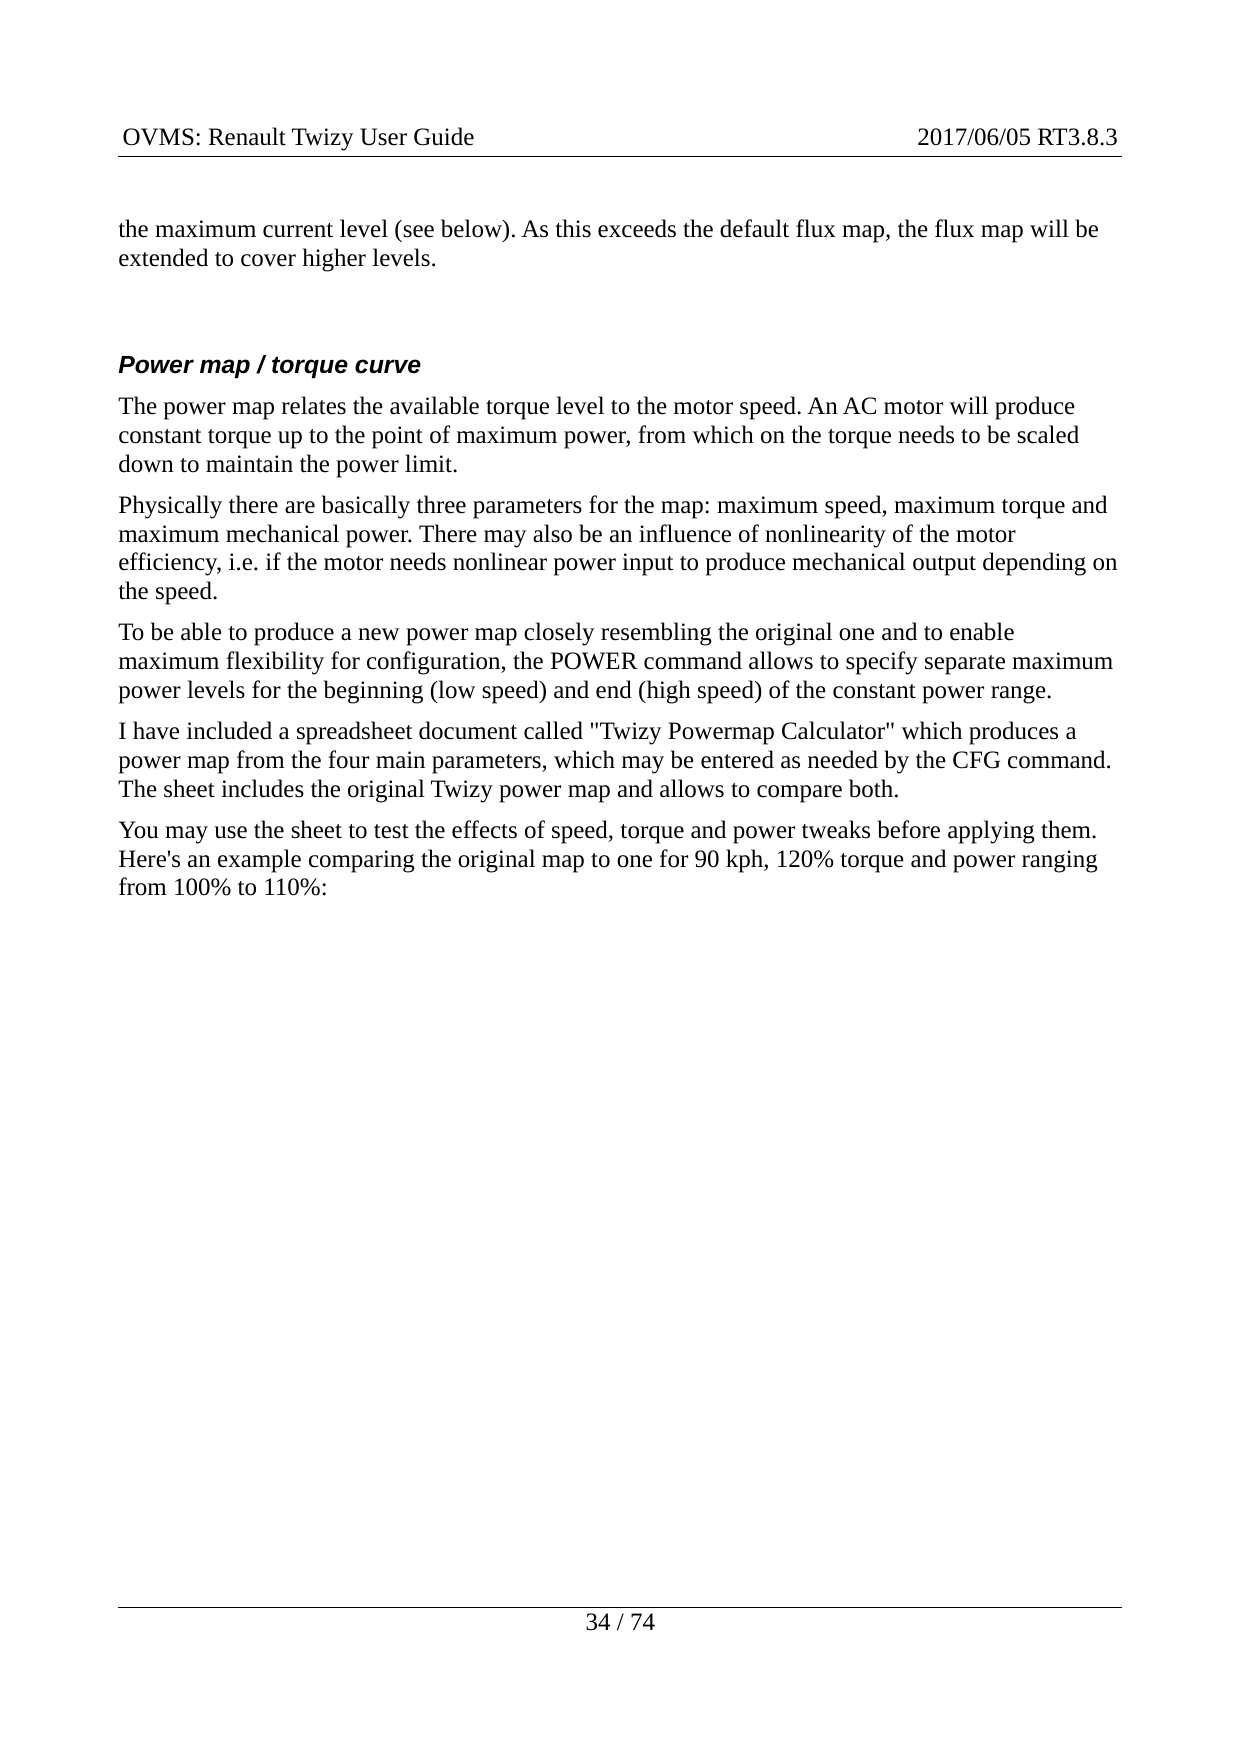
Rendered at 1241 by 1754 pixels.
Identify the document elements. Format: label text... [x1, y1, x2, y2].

text the maximum current level (see below). As this exceeds the default flux map, the flux map will be extended to cover higher levels. [118, 214, 1122, 271]
text To be able to produce a new power map closely resembling the original one and to enable maximum flexibility for configuration, the POWER command allows to specify separate maximum power levels for the beginning (low speed) and end (high speed) of the constant power range. [118, 617, 1122, 704]
text The power map relates the available torque level to the motor speed. An AC motor will produce constant torque up to the point of maximum power, from which on the torque needs to be scaled down to maintain the power limit. [118, 391, 1122, 477]
text I have included a spreadsheet document called "Twizy Powermap Calculator" which produces a power map from the four main parameters, which may be entered as needed by the CFG command. The sheet includes the original Twizy power map and allows to compare both. [118, 716, 1122, 802]
subtitle Power map / torque curve [118, 350, 1122, 379]
text Physically there are basically three parameters for the map: maximum speed, maximum torque and maximum mechanical power. There may also be an influence of nonlinearity of the motor efficiency, i.e. if the motor needs nonlinear power input to produce mechanical output depending on the speed. [118, 490, 1122, 605]
text You may use the sheet to test the effects of speed, torque and power tweaks before applying them. Here's an example comparing the original map to one for 90 kph, 120% torque and power ranging from 100% to 110%: [118, 815, 1122, 901]
